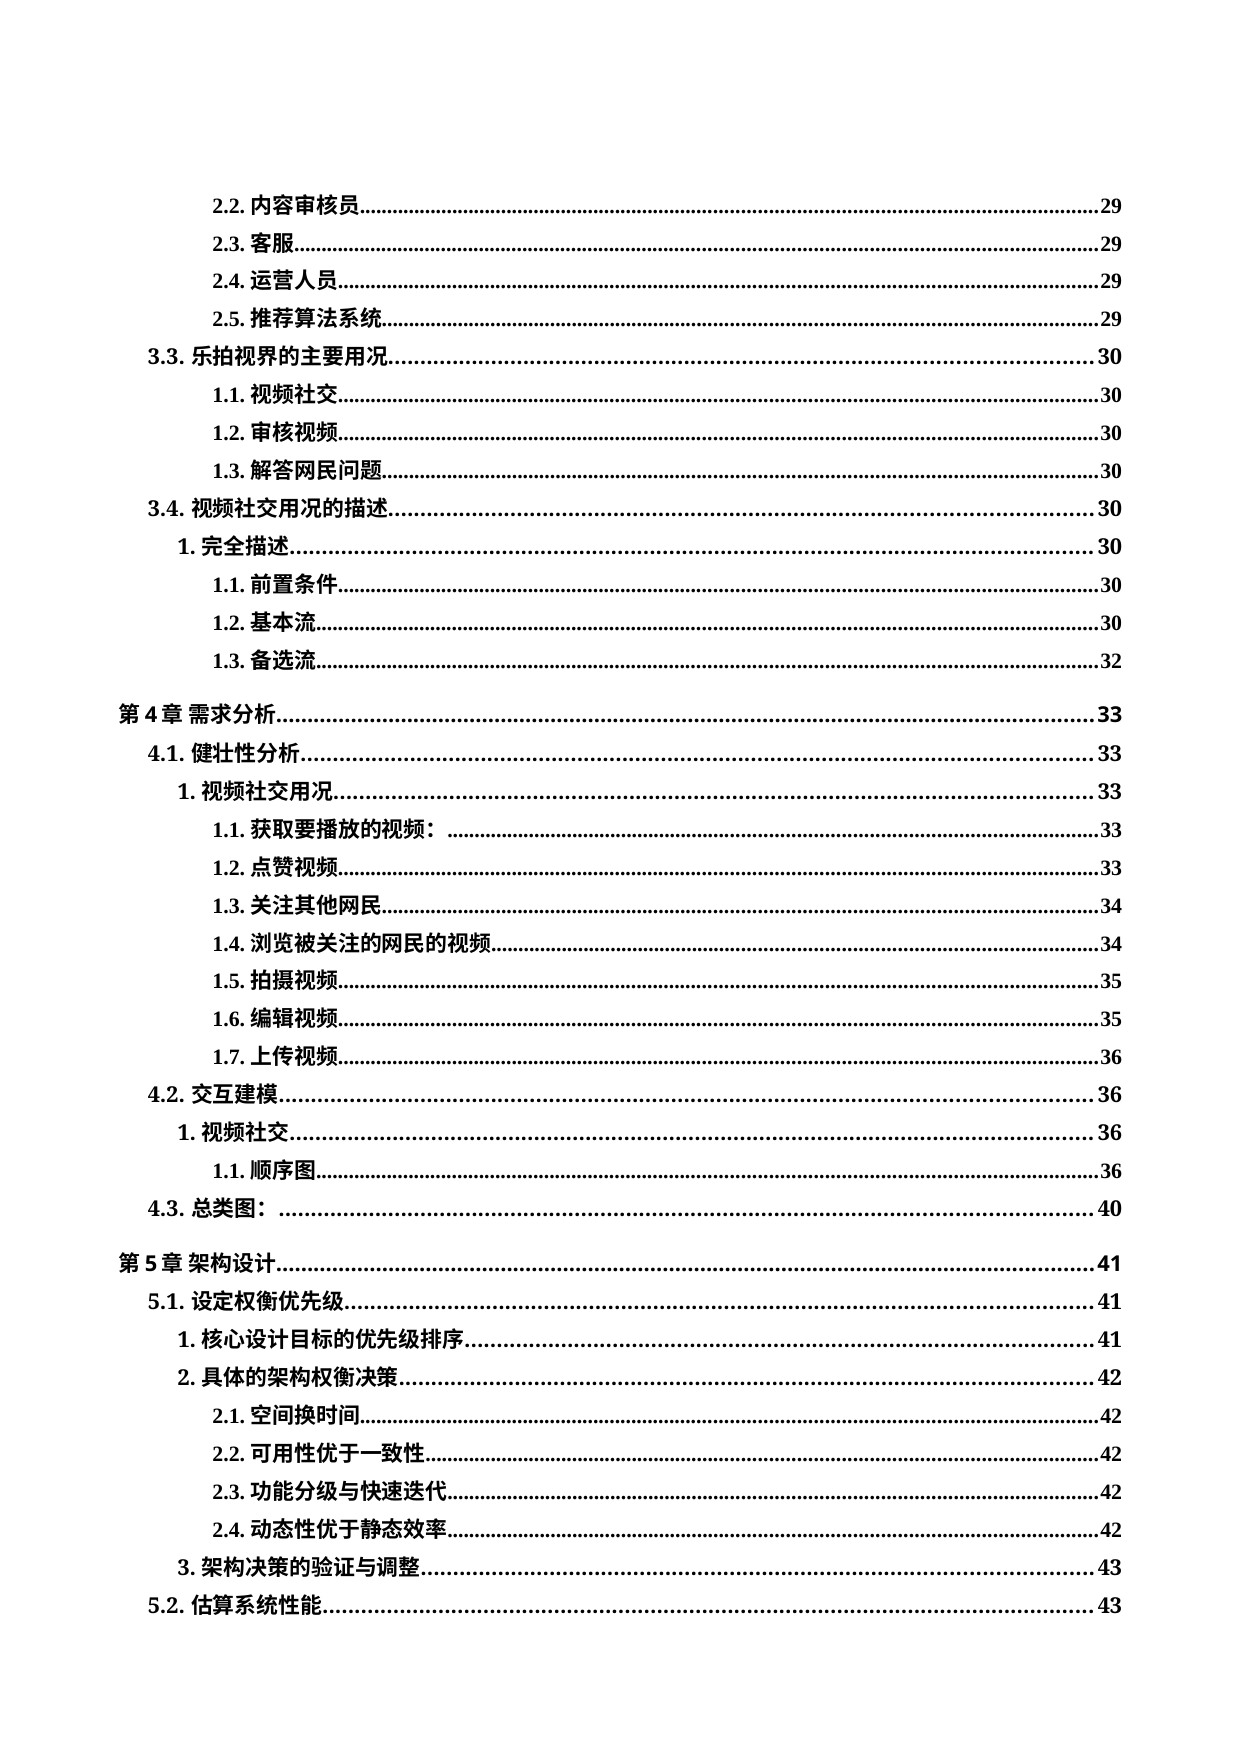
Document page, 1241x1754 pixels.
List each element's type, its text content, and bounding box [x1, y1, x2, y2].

text 3. 架构决策的验证与调整 43 [177, 1550, 1122, 1582]
text 2. 具体的架构权衡决策 42 [177, 1360, 1122, 1392]
text 第4章 ­需求分析 33 [118, 697, 1122, 729]
text 4.3. 总类图： 40 [148, 1191, 1122, 1223]
text 1. 视频社交用况 33 [177, 774, 1122, 805]
text 1.1. 获取要播放的视频： 33 [207, 812, 1122, 843]
text 2.3. 功能分级与快速迭代 42 [207, 1474, 1122, 1506]
text 5.1. 设定权衡优先级 41 [148, 1284, 1122, 1316]
text 4.2. 交互建模 36 [148, 1077, 1122, 1109]
text 1.3. 备选流 32 [207, 643, 1122, 675]
text 4.1. 健壮性分析 33 [148, 736, 1122, 767]
text 1.2. 基本流 30 [207, 605, 1122, 637]
text 1. 视频社交 36 [177, 1115, 1122, 1147]
text 第5章 架构设计 41 [118, 1246, 1122, 1277]
text 2.4. 动态性优于静态效率 42 [207, 1512, 1122, 1544]
text 2.3. 客服 29 [207, 226, 1122, 257]
text 1. 完全描述 30 [177, 529, 1122, 561]
text 1.3. 解答网民问题 30 [207, 453, 1122, 485]
text 1.5. 拍摄视频 35 [207, 963, 1122, 995]
text 1.7. 上传视频 36 [207, 1039, 1122, 1071]
text 5.2. 估算系统性能 43 [148, 1588, 1122, 1620]
text 1.2. 点赞视频 33 [207, 850, 1122, 881]
text 2.1. 空间换时间 42 [207, 1398, 1122, 1430]
text 3.4. 视频社交用况的描述 30 [148, 491, 1122, 523]
text 1.3. 关注其他网民 34 [207, 888, 1122, 919]
text 2.4. 运营人员 29 [207, 263, 1122, 295]
text 1.1. 视频社交 30 [207, 377, 1122, 409]
text 1.1. 顺序图 36 [207, 1153, 1122, 1185]
text 1.1. 前置条件 30 [207, 567, 1122, 599]
text 2.2. 可用性优于一致性 42 [207, 1436, 1122, 1468]
text 1.4. 浏览被关注的网民的视频 34 [207, 926, 1122, 957]
text 1.2. 审核视频 30 [207, 415, 1122, 447]
text 1. 核心设计目标的优先级排序 41 [177, 1322, 1122, 1354]
text 2.5. 推荐算法系统 29 [207, 301, 1122, 333]
text 2.2. 内容审核员 29 [207, 188, 1122, 219]
text 3.3. 乐拍视界的主要用况 30 [148, 339, 1122, 371]
text 1.6. 编辑视频 35 [207, 1001, 1122, 1033]
